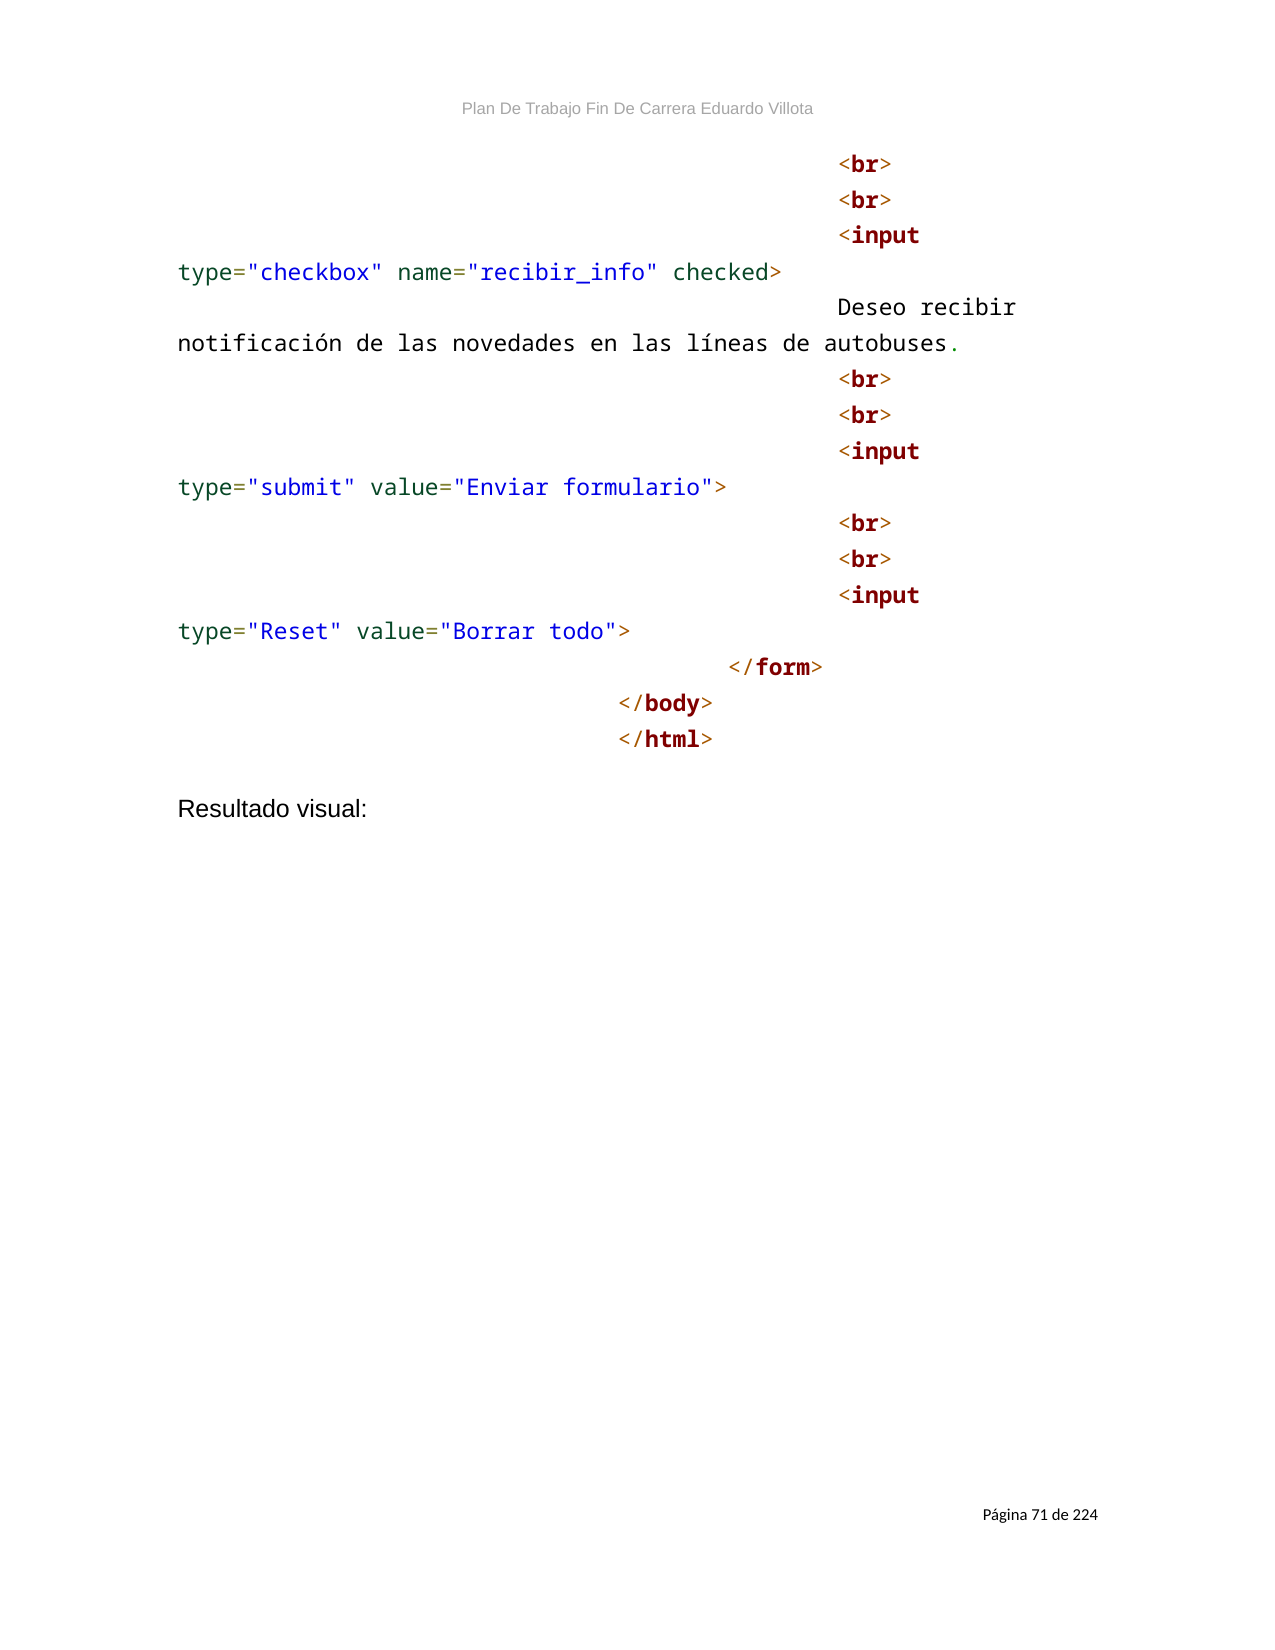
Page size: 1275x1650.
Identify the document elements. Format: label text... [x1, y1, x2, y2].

text </html> [177, 723, 1098, 754]
text <input type="submit" value="Enviar formulario"> [177, 435, 1098, 502]
text <br> [177, 507, 1098, 538]
text <br> [177, 399, 1098, 430]
text <br> [177, 148, 1098, 179]
text <input type="checkbox" name="recibir_info" checked> [177, 219, 1098, 287]
text <input type="Reset" value="Borrar todo"> [177, 579, 1098, 646]
text Resultado visual: [177, 794, 1098, 823]
text Deseo recibir notificación de las novedades en las líneas de autobuses. [177, 291, 1098, 358]
text </body> [177, 687, 1098, 718]
text </form> [177, 651, 1098, 682]
text <br> [177, 543, 1098, 574]
text <br> [177, 183, 1098, 215]
text <br> [177, 363, 1098, 394]
